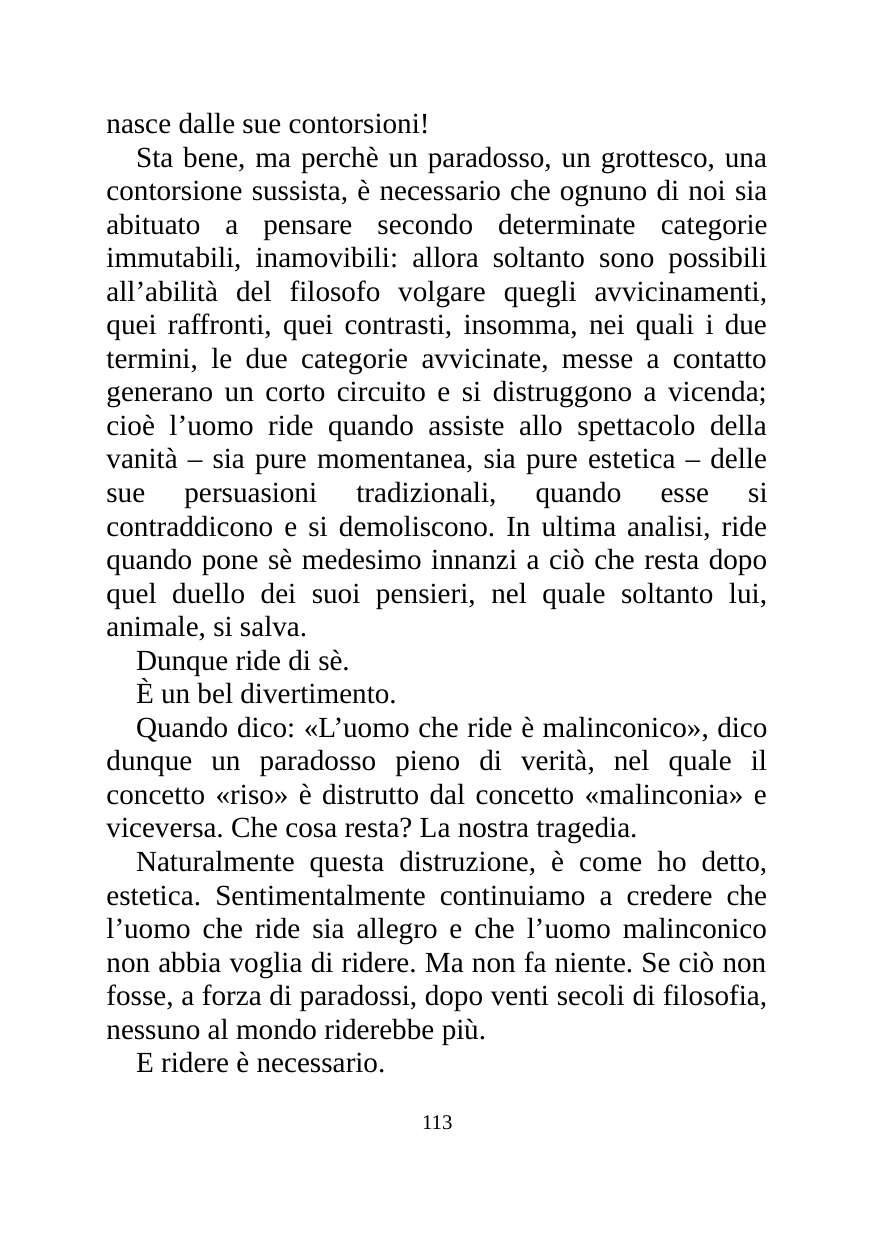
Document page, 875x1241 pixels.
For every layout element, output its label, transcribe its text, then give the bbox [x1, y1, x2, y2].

text È un bel divertimento. [106, 676, 768, 710]
text nasce dalle sue contorsioni! [106, 106, 768, 140]
text E ridere è necessario. [106, 1045, 768, 1079]
text Sta bene, ma perchè un paradosso, un grottesco, una contorsione sussista, è necessario che ognuno di noi sia abituato a pensare secondo determinate categorie immutabili, inamovibili: allora soltanto sono possibili all’abilità del filosofo volgare quegli avvicinamenti, quei raffronti, quei contrasti, insomma, nei quali i due termini, le due categorie avvicinate, messe a contatto generano un corto circuito e si distruggono a vicenda; cioè l’uomo ride quando assiste allo spettacolo della vanità – sia pure momentanea, sia pure estetica – delle sue persuasioni tradizionali, quando esse si contraddicono e si demoliscono. In ultima analisi, ride quando pone sè medesimo innanzi a ciò che resta dopo quel duello dei suoi pensieri, nel quale soltanto lui, animale, si salva. [106, 140, 768, 643]
text Naturalmente questa distruzione, è come ho detto, estetica. Sentimentalmente continuiamo a credere che l’uomo che ride sia allegro e che l’uomo malinconico non abbia voglia di ridere. Ma non fa niente. Se ciò non fosse, a forza di paradossi, dopo venti secoli di filosofia, nessuno al mondo riderebbe più. [106, 844, 768, 1045]
text Dunque ride di sè. [106, 643, 768, 676]
text Quando dico: «L’uomo che ride è malinconico», dico dunque un paradosso pieno di verità, nel quale il concetto «riso» è distrutto dal concetto «malinconia» e viceversa. Che cosa resta? La nostra tragedia. [106, 710, 768, 844]
